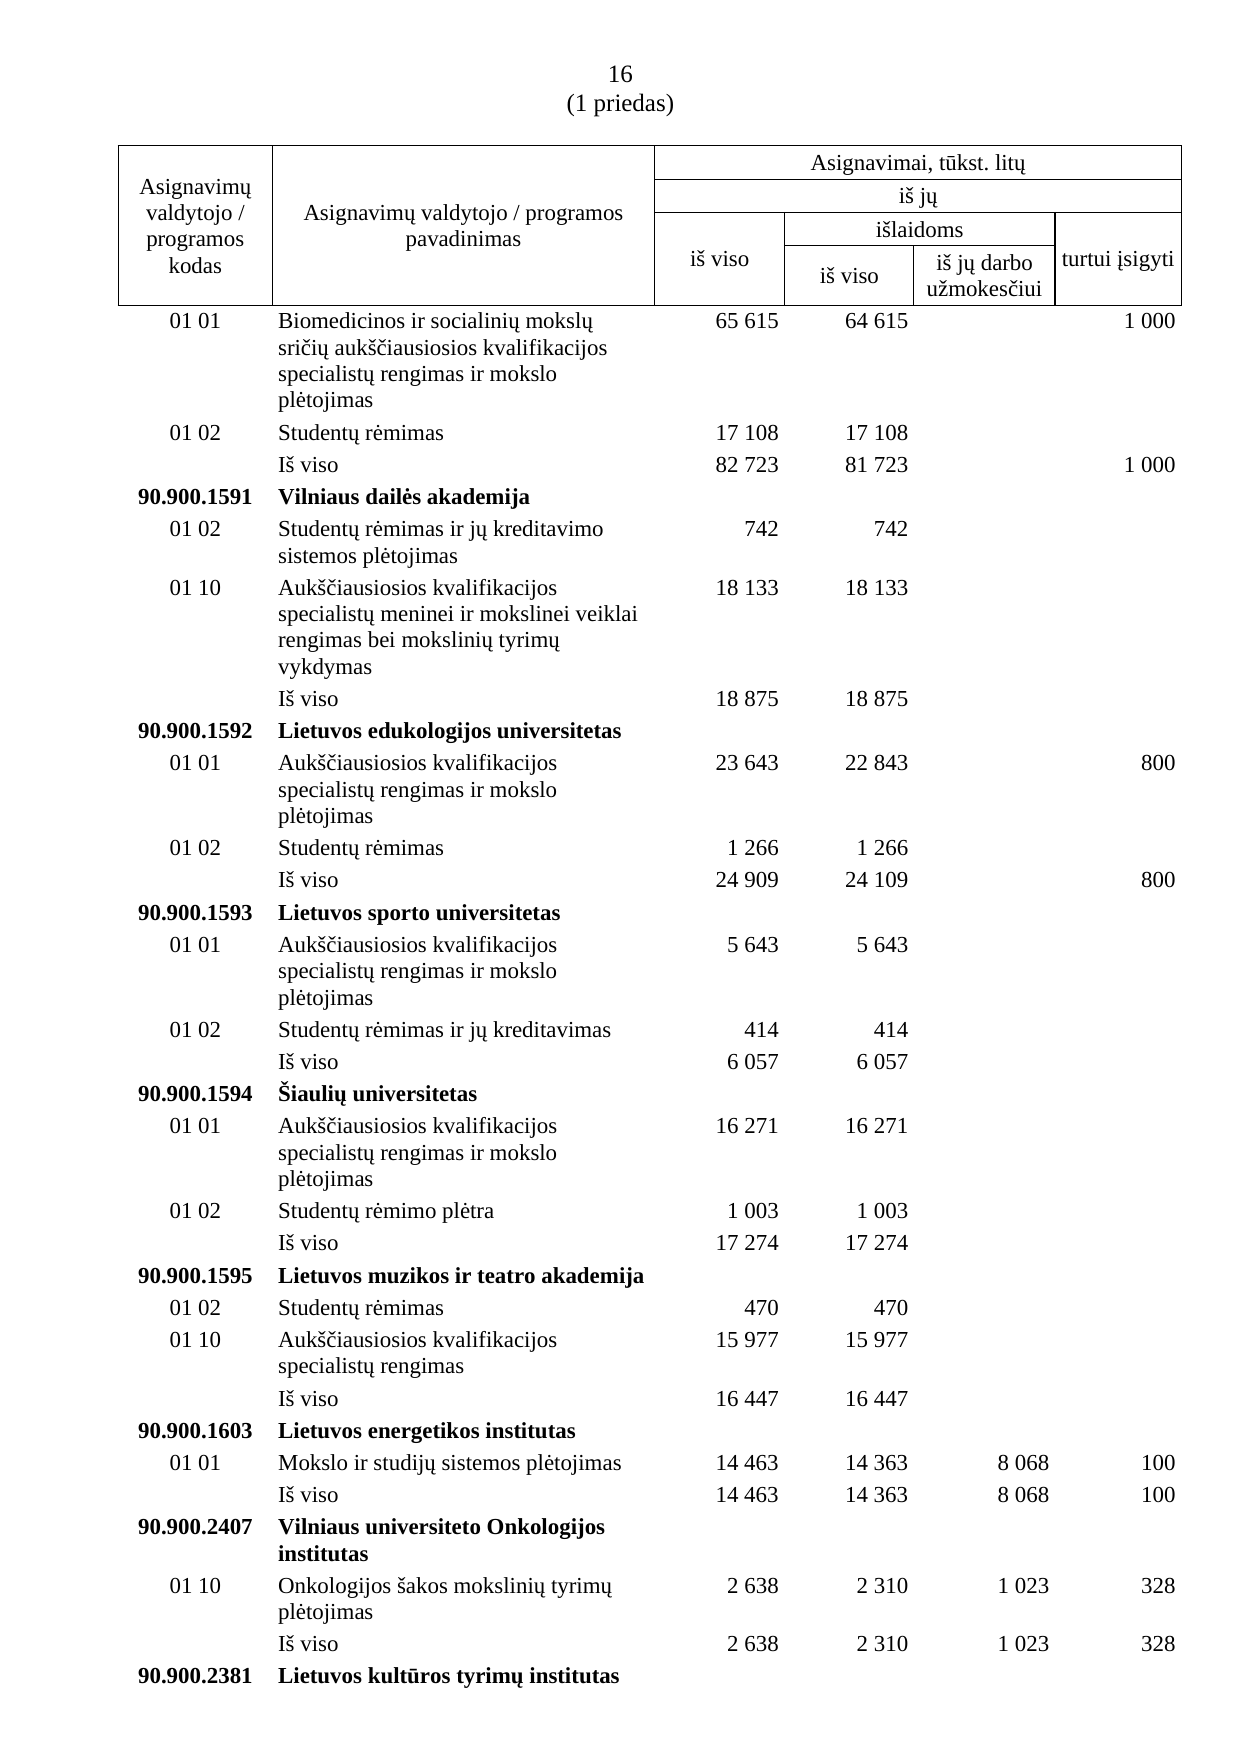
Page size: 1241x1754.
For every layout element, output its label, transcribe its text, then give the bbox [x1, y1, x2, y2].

table_cell [784, 896, 914, 928]
table_cell [655, 1660, 784, 1692]
table_cell [1055, 1291, 1181, 1323]
table_cell [655, 1510, 784, 1569]
table_cell 18 133 [784, 571, 914, 682]
table_cell [1055, 571, 1181, 682]
table_cell Lietuvos muzikos ir teatro akademija [272, 1259, 655, 1291]
table_cell Onkologijos šakos mokslinių tyrimų plėtojimas [272, 1569, 655, 1627]
table_cell Studentų rėmimas [272, 831, 655, 864]
table_cell 800 [1055, 864, 1181, 896]
table_cell Aukščiausiosios kvalifikacijos specialistų meninei ir mokslinei veiklai rengimas bei mokslinių tyrimų vykdymas [272, 571, 655, 682]
table_cell iš viso [655, 213, 784, 304]
table_cell [784, 714, 914, 747]
table_cell 90.900.1591 [118, 480, 272, 512]
table_cell [655, 480, 784, 512]
table_cell [1055, 513, 1181, 571]
table_cell [655, 1077, 784, 1109]
table_cell 01 02 [118, 416, 272, 448]
table_cell 800 [1055, 747, 1181, 831]
table_cell [784, 1414, 914, 1446]
table_cell 1 003 [784, 1194, 914, 1227]
table_cell 328 [1055, 1628, 1181, 1660]
table_cell [914, 416, 1055, 448]
table_cell [118, 1628, 272, 1660]
table_cell 100 [1055, 1478, 1181, 1510]
table_cell 742 [655, 513, 784, 571]
table_cell [118, 1227, 272, 1259]
table_cell [914, 1077, 1055, 1109]
table_cell Aukščiausiosios kvalifikacijos specialistų rengimas ir mokslo plėtojimas [272, 928, 655, 1013]
table_cell 23 643 [655, 747, 784, 831]
table_cell 5 643 [655, 928, 784, 1013]
table_cell išlaidoms [785, 213, 1054, 245]
table_cell [118, 864, 272, 896]
table_cell Studentų rėmimas [272, 416, 655, 448]
table_cell 90.900.1594 [118, 1077, 272, 1109]
table_cell Lietuvos energetikos institutas [272, 1414, 655, 1446]
table_cell [914, 1414, 1055, 1446]
table_cell 16 271 [784, 1110, 914, 1194]
table_cell 01 02 [118, 1194, 272, 1227]
table_cell 90.900.1595 [118, 1259, 272, 1291]
table_cell [914, 896, 1055, 928]
table_cell [914, 1323, 1055, 1382]
table_cell [914, 682, 1055, 714]
table_cell [914, 448, 1055, 480]
table_cell 5 643 [784, 928, 914, 1013]
table_cell 14 363 [784, 1478, 914, 1510]
table_cell 16 271 [655, 1110, 784, 1194]
table_cell [1055, 1660, 1181, 1692]
table_cell [118, 682, 272, 714]
table_cell [914, 831, 1055, 864]
table_cell [1055, 928, 1181, 1013]
table_cell [914, 571, 1055, 682]
table_cell iš viso [785, 246, 913, 304]
table_cell [1055, 1323, 1181, 1382]
table_cell [914, 1510, 1055, 1569]
table_cell 17 108 [655, 416, 784, 448]
table_cell 2 638 [655, 1628, 784, 1660]
table_cell [914, 1194, 1055, 1227]
table_cell [914, 480, 1055, 512]
table_cell 90.900.1592 [118, 714, 272, 747]
table_cell [914, 1259, 1055, 1291]
table_cell [1055, 831, 1181, 864]
table_cell Iš viso [272, 1478, 655, 1510]
table_cell Vilniaus universiteto Onkologijos institutas [272, 1510, 655, 1569]
table_cell 2 310 [784, 1628, 914, 1660]
table_cell 414 [655, 1013, 784, 1045]
table_cell 17 108 [784, 416, 914, 448]
table_cell Lietuvos edukologijos universitetas [272, 714, 655, 747]
table_cell iš jų [655, 180, 1181, 212]
table_cell [1055, 1110, 1181, 1194]
table_cell 01 01 [118, 928, 272, 1013]
table_cell [914, 1110, 1055, 1194]
table_cell [1055, 1414, 1181, 1446]
table_cell Studentų rėmimas ir jų kreditavimo sistemos plėtojimas [272, 513, 655, 571]
table_cell [118, 1382, 272, 1414]
table_cell Aukščiausiosios kvalifikacijos specialistų rengimas ir mokslo plėtojimas [272, 747, 655, 831]
table_cell [1055, 416, 1181, 448]
table_cell 100 [1055, 1446, 1181, 1478]
table_cell [914, 306, 1055, 416]
table_cell 01 01 [118, 306, 272, 416]
table_cell [914, 1227, 1055, 1259]
table_header Asignavimų valdytojo / programos kodas [119, 146, 272, 304]
table_cell 01 02 [118, 831, 272, 864]
table_cell 01 01 [118, 747, 272, 831]
table_cell [118, 448, 272, 480]
table_cell 82 723 [655, 448, 784, 480]
table_cell [1055, 714, 1181, 747]
table_cell 90.900.2407 [118, 1510, 272, 1569]
table_cell 90.900.1593 [118, 896, 272, 928]
table_cell [784, 480, 914, 512]
table_cell 15 977 [784, 1323, 914, 1382]
table_cell 18 133 [655, 571, 784, 682]
table_cell [784, 1660, 914, 1692]
table_cell [914, 1382, 1055, 1414]
table_header Asignavimai, tūkst. litų [655, 146, 1181, 178]
table_cell 1 023 [914, 1569, 1055, 1627]
table_cell Iš viso [272, 1628, 655, 1660]
table_cell 1 000 [1055, 306, 1181, 416]
table_cell [1055, 1077, 1181, 1109]
table_cell 14 363 [784, 1446, 914, 1478]
table_cell [784, 1077, 914, 1109]
table_cell [914, 1045, 1055, 1077]
table_cell 2 310 [784, 1569, 914, 1627]
table_cell Aukščiausiosios kvalifikacijos specialistų rengimas [272, 1323, 655, 1382]
table_cell [1055, 1013, 1181, 1045]
table_cell Biomedicinos ir socialinių mokslų sričių aukščiausiosios kvalifikacijos specialistų rengimas ir mokslo plėtojimas [272, 306, 655, 416]
table_cell 01 01 [118, 1446, 272, 1478]
table_cell [655, 896, 784, 928]
table_cell [655, 1259, 784, 1291]
table_cell 01 10 [118, 1323, 272, 1382]
table_cell Iš viso [272, 1045, 655, 1077]
table_cell 01 10 [118, 1569, 272, 1627]
table_cell [118, 1045, 272, 1077]
table_cell 1 023 [914, 1628, 1055, 1660]
table_cell Studentų rėmimas ir jų kreditavimas [272, 1013, 655, 1045]
table_cell [914, 1013, 1055, 1045]
table_cell 2 638 [655, 1569, 784, 1627]
table_cell [914, 1660, 1055, 1692]
table_cell 22 843 [784, 747, 914, 831]
table_header Asignavimų valdytojo / programos pavadinimas [273, 146, 654, 304]
table_cell Aukščiausiosios kvalifikacijos specialistų rengimas ir mokslo plėtojimas [272, 1110, 655, 1194]
table_cell 1 266 [655, 831, 784, 864]
table_cell 18 875 [655, 682, 784, 714]
table_cell Šiaulių universitetas [272, 1077, 655, 1109]
table_cell Iš viso [272, 864, 655, 896]
table_cell [655, 714, 784, 747]
table_cell [1055, 480, 1181, 512]
table_cell [914, 513, 1055, 571]
table_cell 1 000 [1055, 448, 1181, 480]
table_cell Iš viso [272, 1227, 655, 1259]
table_cell 18 875 [784, 682, 914, 714]
table_cell 64 615 [784, 306, 914, 416]
table_cell 65 615 [655, 306, 784, 416]
table_cell 01 02 [118, 1291, 272, 1323]
table_cell 8 068 [914, 1478, 1055, 1510]
table_cell 742 [784, 513, 914, 571]
table_cell 470 [655, 1291, 784, 1323]
table_cell 16 447 [784, 1382, 914, 1414]
table_cell [1055, 1194, 1181, 1227]
table_cell [914, 747, 1055, 831]
table_cell [1055, 1227, 1181, 1259]
table_cell 6 057 [655, 1045, 784, 1077]
table_cell 8 068 [914, 1446, 1055, 1478]
table_cell 17 274 [784, 1227, 914, 1259]
table_cell 01 02 [118, 513, 272, 571]
table_cell 90.900.2381 [118, 1660, 272, 1692]
table_cell 470 [784, 1291, 914, 1323]
table_cell 1 003 [655, 1194, 784, 1227]
table_cell 24 109 [784, 864, 914, 896]
table_cell [1055, 896, 1181, 928]
table_cell 24 909 [655, 864, 784, 896]
table_cell 15 977 [655, 1323, 784, 1382]
table_cell 90.900.1603 [118, 1414, 272, 1446]
table_cell 16 447 [655, 1382, 784, 1414]
table_cell [1055, 1259, 1181, 1291]
table_cell 81 723 [784, 448, 914, 480]
table_cell Lietuvos sporto universitetas [272, 896, 655, 928]
table_cell [914, 714, 1055, 747]
table_cell iš jų darbo užmokesčiui [914, 246, 1054, 304]
table_cell Mokslo ir studijų sistemos plėtojimas [272, 1446, 655, 1478]
table_cell [914, 1291, 1055, 1323]
table_cell 328 [1055, 1569, 1181, 1627]
table_cell Iš viso [272, 1382, 655, 1414]
table_cell Iš viso [272, 448, 655, 480]
table_cell 01 02 [118, 1013, 272, 1045]
table_cell [1055, 1045, 1181, 1077]
table_cell 6 057 [784, 1045, 914, 1077]
table_cell Vilniaus dailės akademija [272, 480, 655, 512]
table_cell 414 [784, 1013, 914, 1045]
table_cell Lietuvos kultūros tyrimų institutas [272, 1660, 655, 1692]
table_cell Iš viso [272, 682, 655, 714]
table_cell [914, 864, 1055, 896]
table_cell turtui įsigyti [1056, 213, 1181, 304]
table_cell [655, 1414, 784, 1446]
table_cell 14 463 [655, 1446, 784, 1478]
table_cell 1 266 [784, 831, 914, 864]
table_cell 01 01 [118, 1110, 272, 1194]
table_cell [118, 1478, 272, 1510]
table_cell 17 274 [655, 1227, 784, 1259]
table_cell [1055, 1382, 1181, 1414]
table_cell Studentų rėmimas [272, 1291, 655, 1323]
table_cell 01 10 [118, 571, 272, 682]
table_cell [784, 1259, 914, 1291]
table_cell [784, 1510, 914, 1569]
table_cell [914, 928, 1055, 1013]
table_cell [1055, 1510, 1181, 1569]
table_cell Studentų rėmimo plėtra [272, 1194, 655, 1227]
table_cell [1055, 682, 1181, 714]
table_cell 14 463 [655, 1478, 784, 1510]
